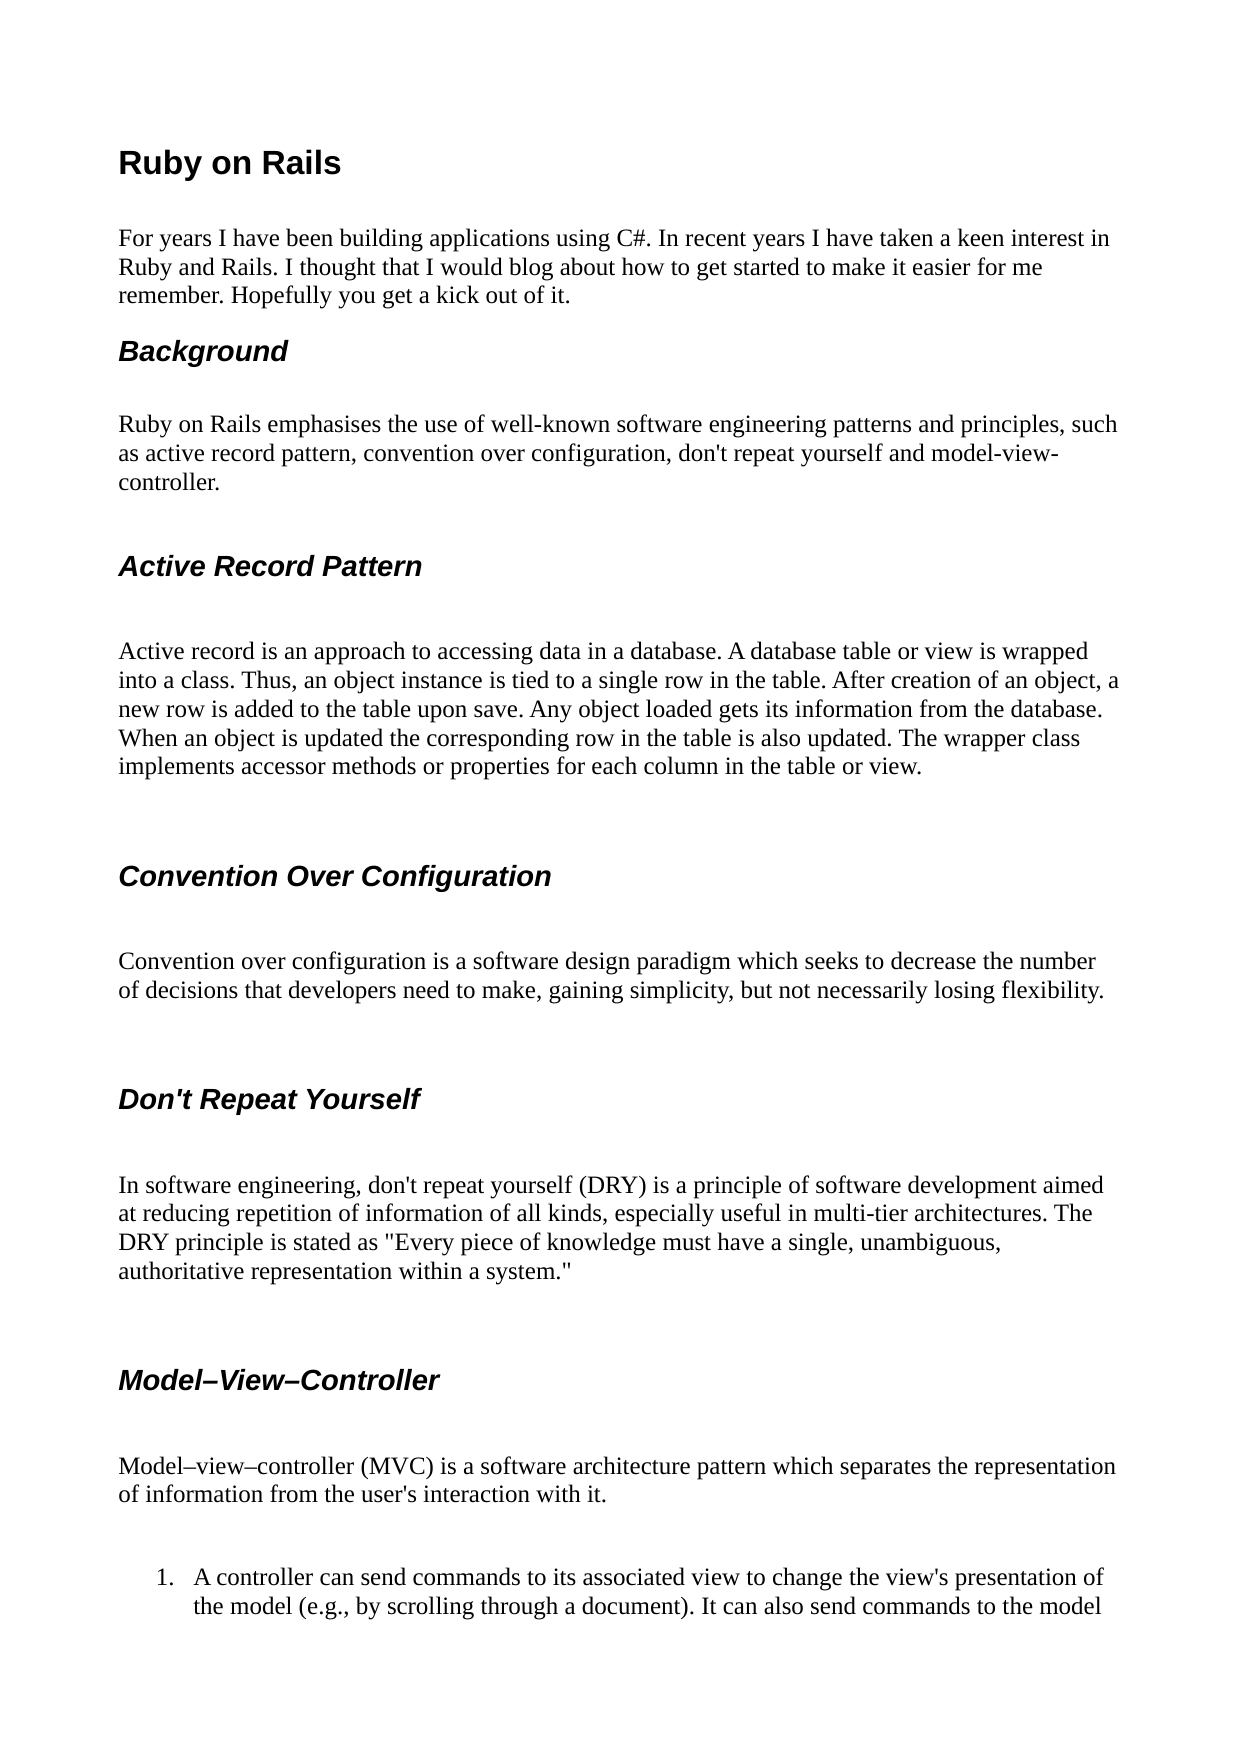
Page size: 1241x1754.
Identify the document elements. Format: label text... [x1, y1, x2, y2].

subtitle Active Record Pattern [118, 549, 1122, 583]
subtitle Ruby on Rails [118, 143, 1122, 182]
list A controller can send commands to its associated view to change the view's presentation of the model (e.g., by scrolling through a document). It can also send commands to the model [156, 1562, 1122, 1619]
subtitle Don't Repeat Yourself [118, 1082, 1122, 1116]
text In software engineering, don't repeat yourself (DRY) is a principle of software development aimed at reducing repetition of information of all kinds, especially useful in multi-tier architectures. The DRY principle is stated as "Every piece of knowledge must have a single, unambiguous, authoritative representation within a system." [118, 1170, 1122, 1285]
text Convention over configuration is a software design paradigm which seeks to decrease the number of decisions that developers need to make, gaining simplicity, but not necessarily losing flexibility. [118, 946, 1122, 1004]
text For years I have been building applications using C#. In recent years I have taken a keen interest in Ruby and Rails. I thought that I would blog about how to get started to make it easier for me remember. Hopefully you get a kick out of it. [118, 223, 1122, 309]
subtitle Model–View–Controller [118, 1363, 1122, 1397]
subtitle Convention Over Configuration [118, 859, 1122, 892]
text Model–view–controller (MVC) is a software architecture pattern which separates the representation of information from the user's interaction with it. [118, 1451, 1122, 1508]
text Ruby on Rails emphasises the use of well-known software engineering patterns and principles, such as active record pattern, convention over configuration, don't repeat yourself and model-view-controller. [118, 409, 1122, 495]
subtitle Background [118, 334, 1122, 368]
text Active record is an approach to accessing data in a database. A database table or view is wrapped into a class. Thus, an object instance is tied to a single row in the table. After creation of an object, a new row is added to the table upon save. Any object loaded gets its information from the database. When an object is updated the corresponding row in the table is also updated. The wrapper class implements accessor methods or properties for each column in the table or view. [118, 636, 1122, 780]
